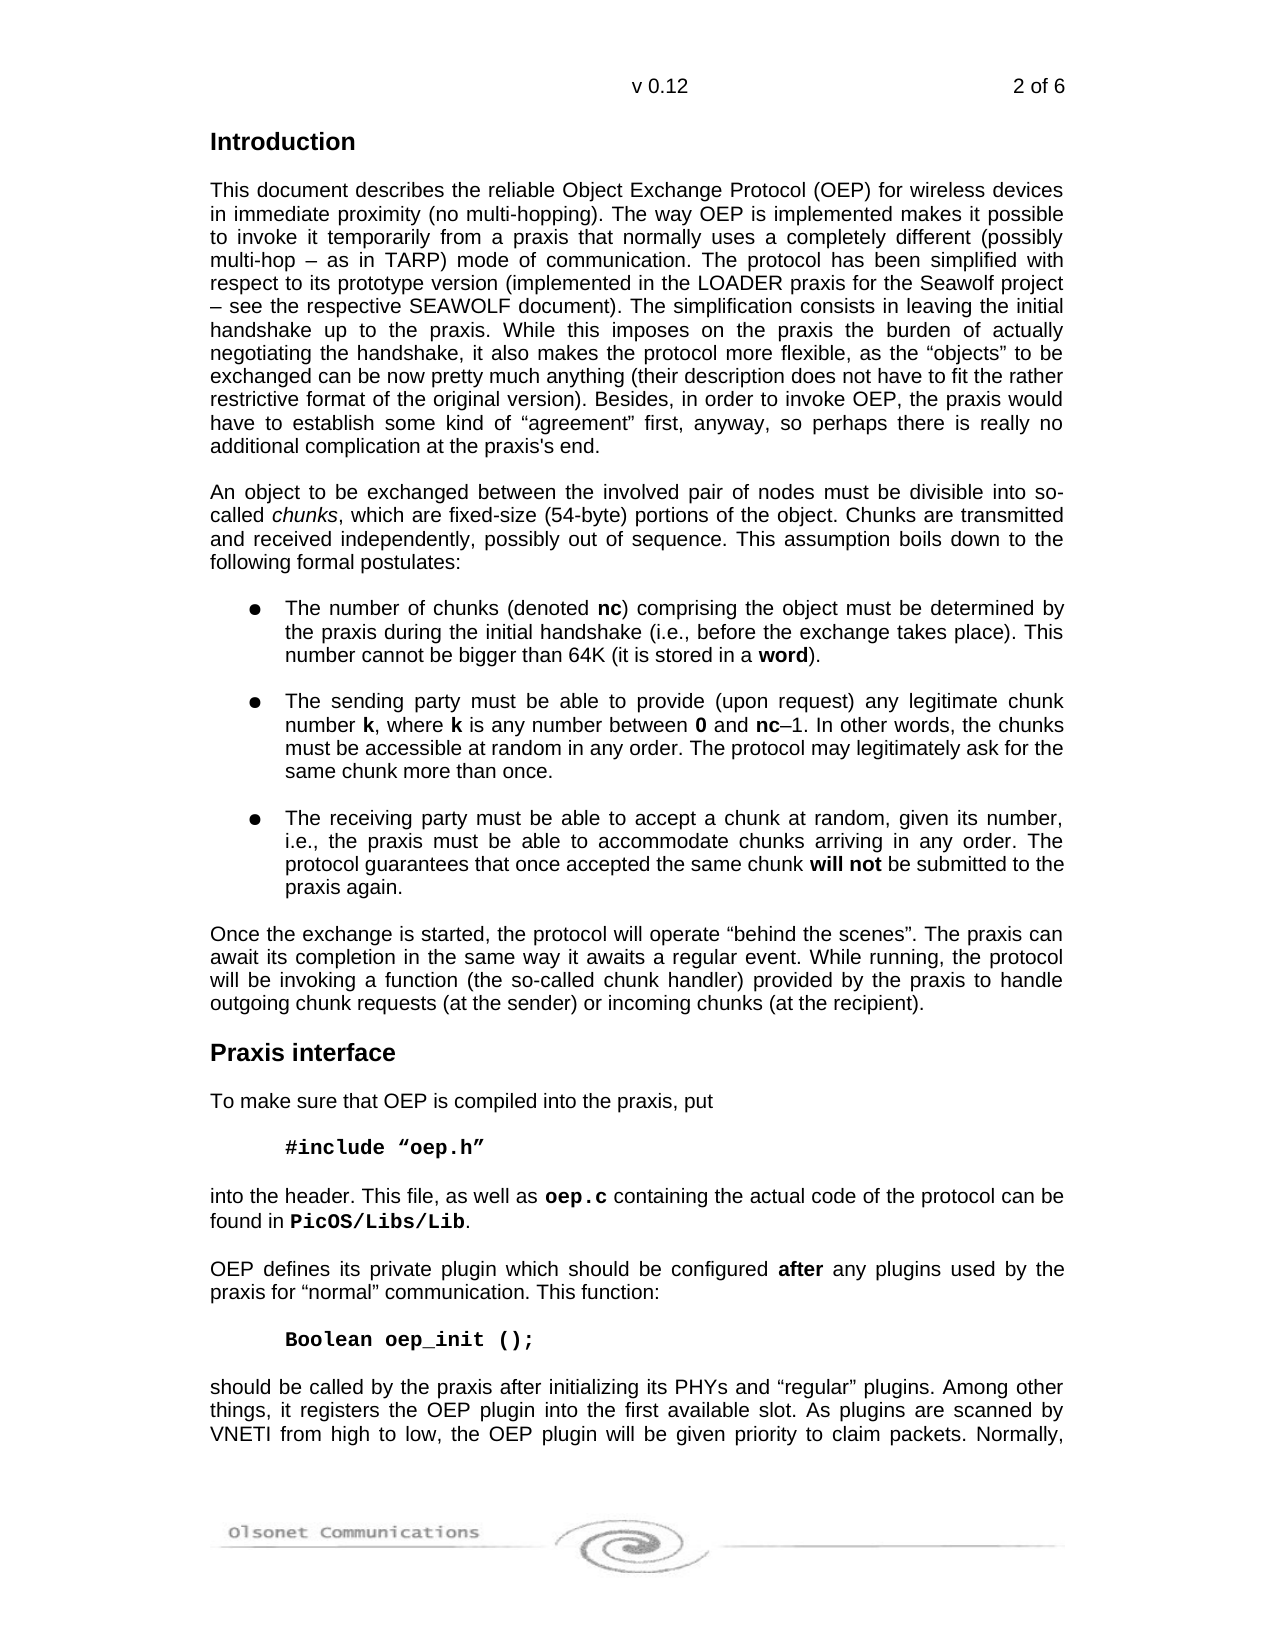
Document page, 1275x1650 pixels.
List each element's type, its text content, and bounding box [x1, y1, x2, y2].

text Boolean oep_init (); [210, 1327, 1065, 1352]
text Once the exchange is started, the protocol will operate “behind the scenes”. The praxis can await its completion in the same way it awaits a regular event. While running, the protocol will be invoking a function (the so-called chunk handler) provided by the praxis to handle outgoing chunk requests (at the sender) or incoming chunks (at the recipient). [210, 922, 1065, 1015]
text To make sure that OEP is compiled into the praxis, put [210, 1089, 1065, 1113]
subtitle Praxis interface [210, 1038, 1065, 1066]
text #include “oep.h” [210, 1136, 1065, 1161]
list The sending party must be able to provide (upon request) any legitimate chunk number k, where k is any number between 0 and nc–1. In other words, the chunks must be accessible at random in any order. The protocol may legitimately ask for the same chunk more than once. [247, 690, 1065, 783]
text into the header. This file, as well as oep.c containing the actual code of the protocol can be found in PicOS/Libs/Lib. [210, 1184, 1065, 1234]
text OEP defines its private plugin which should be configured after any plugins used by the praxis for “normal” communication. This function: [210, 1258, 1065, 1304]
text should be called by the praxis after initializing its PHYs and “regular” plugins. Among other things, it registers the OEP plugin into the first available slot. As plugins are scanned by VNETI from high to low, the OEP plugin will be given priority to claim packets. Normally, [210, 1376, 1065, 1445]
subtitle Introduction [210, 128, 1065, 156]
text An object to be exchanged between the involved pair of nodes must be divisible into so-called chunks, which are fixed-size (54-byte) portions of the object. Chunks are transmitted and received independently, possibly out of sequence. This assumption boils down to the following formal postulates: [210, 481, 1065, 574]
picture [210, 1504, 1065, 1596]
text This document describes the reliable Object Exchange Protocol (OEP) for wireless devices in immediate proximity (no multi-hopping). The way OEP is implemented makes it possible to invoke it temporarily from a praxis that normally uses a completely different (possibly multi-hop – as in TARP) mode of communication. The protocol has been simplified with respect to its prototype version (implemented in the LOADER praxis for the Seawolf project – see the respective SEAWOLF document). The simplification consists in leaving the initial handshake up to the praxis. While this imposes on the praxis the burden of actually negotiating the handshake, it also makes the protocol more flexible, as the “objects” to be exchanged can be now pretty much anything (their description does not have to fit the rather restrictive format of the original version). Besides, in order to invoke OEP, the praxis would have to establish some kind of “agreement” first, anyway, so perhaps there is really no additional complication at the praxis's end. [210, 179, 1065, 458]
list The number of chunks (denoted nc) comprising the object must be determined by the praxis during the initial handshake (i.e., before the exchange takes place). This number cannot be bigger than 64K (it is stored in a word). [247, 597, 1065, 667]
list The receiving party must be able to accept a chunk at random, given its number, i.e., the praxis must be able to accommodate chunks arriving in any order. The protocol guarantees that once accepted the same chunk will not be submitted to the praxis again. [247, 806, 1065, 899]
